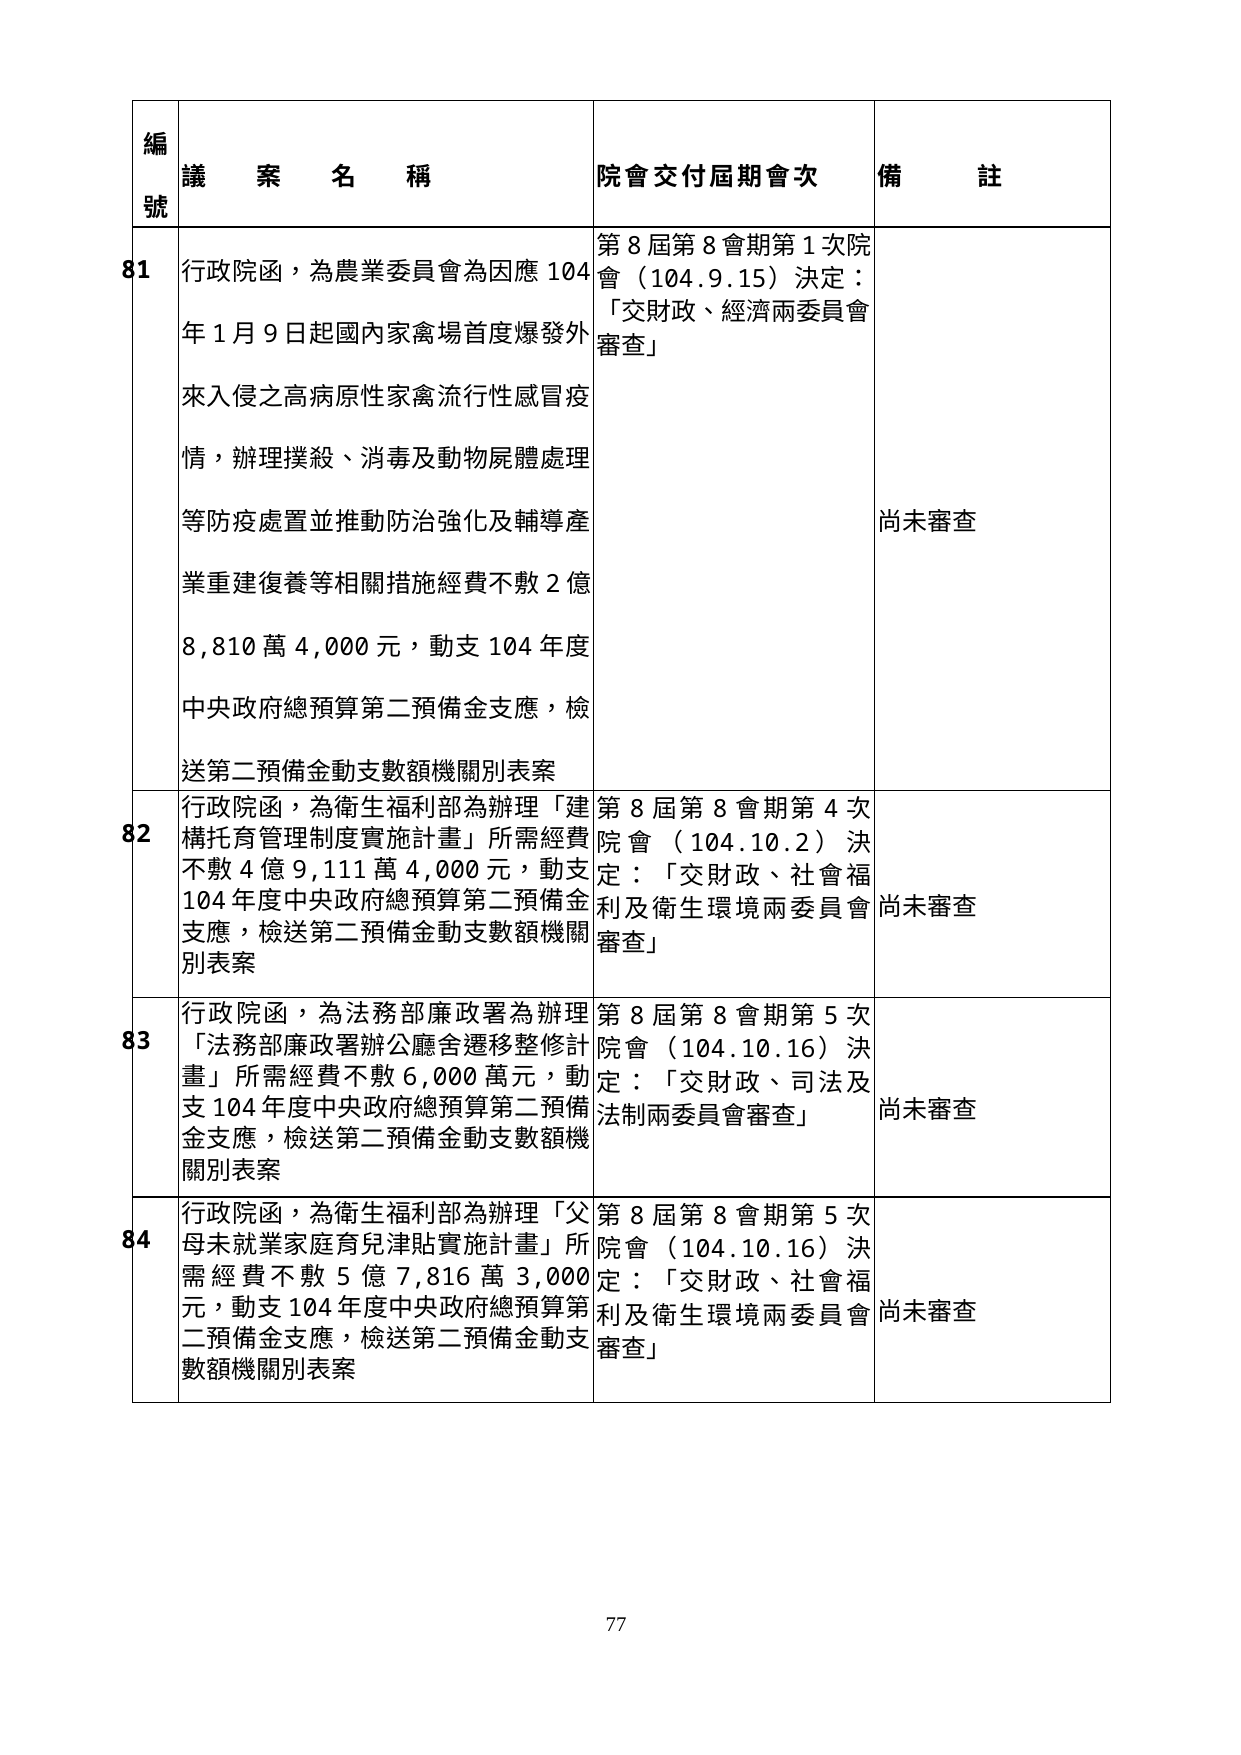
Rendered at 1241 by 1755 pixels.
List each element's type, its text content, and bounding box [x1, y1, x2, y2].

table_cell 尚未審查 [875, 228, 1110, 790]
table_cell 行政院函，為農業委員會為因應104年1月9日起國內家禽場首度爆發外來入侵之高病原性家禽流行性感冒疫情，辦理撲殺、消毒及動物屍體處理等防疫處置並推動防治強化及輔導產業重建復養等相關措施經費不敷2億8,810萬4,000元，動支104年度中央政府總預算第二預備金支應，檢送第二預備金動支數額機關別表案 [179, 228, 593, 790]
table_header 備 註 [875, 101, 1110, 226]
table_header 院會交付屆期會次 [594, 101, 874, 226]
table_cell 行政院函，為衛生福利部為辦理「父母未就業家庭育兒津貼實施計畫」所需經費不敷5億7,816萬3,000元，動支104年度中央政府總預算第二預備金支應，檢送第二預備金動支數額機關別表案 [179, 1198, 593, 1402]
table_cell 第8屆第8會期第4次院會（104.10.2）決定：「交財政、社會福利及衛生環境兩委員會審查」 [594, 791, 874, 997]
table_cell 尚未審查 [875, 791, 1110, 997]
table_cell 第8屆第8會期第5次院會（104.10.16）決定：「交財政、社會福利及衛生環境兩委員會審查」 [594, 1198, 874, 1402]
table_cell [133, 791, 178, 997]
table_cell [133, 998, 178, 1196]
table_cell [133, 1198, 178, 1402]
table_header 議 案 名 稱 [179, 101, 593, 226]
table_cell 行政院函，為法務部廉政署為辦理「法務部廉政署辦公廳舍遷移整修計畫」所需經費不敷6,000萬元，動支104年度中央政府總預算第二預備金支應，檢送第二預備金動支數額機關別表案 [179, 998, 593, 1196]
table_cell 尚未審查 [875, 998, 1110, 1196]
table_header 編號 [133, 101, 178, 226]
table_cell [133, 228, 178, 790]
table_cell 第8屆第8會期第1次院會（104.9.15）決定：「交財政、經濟兩委員會審查」 [594, 228, 874, 790]
table_cell 行政院函，為衛生福利部為辦理「建構托育管理制度實施計畫」所需經費不敷4億9,111萬4,000元，動支104年度中央政府總預算第二預備金支應，檢送第二預備金動支數額機關別表案 [179, 791, 593, 997]
table_cell 尚未審查 [875, 1198, 1110, 1402]
table_cell 第8屆第8會期第5次院會（104.10.16）決定：「交財政、司法及法制兩委員會審查」 [594, 998, 874, 1196]
